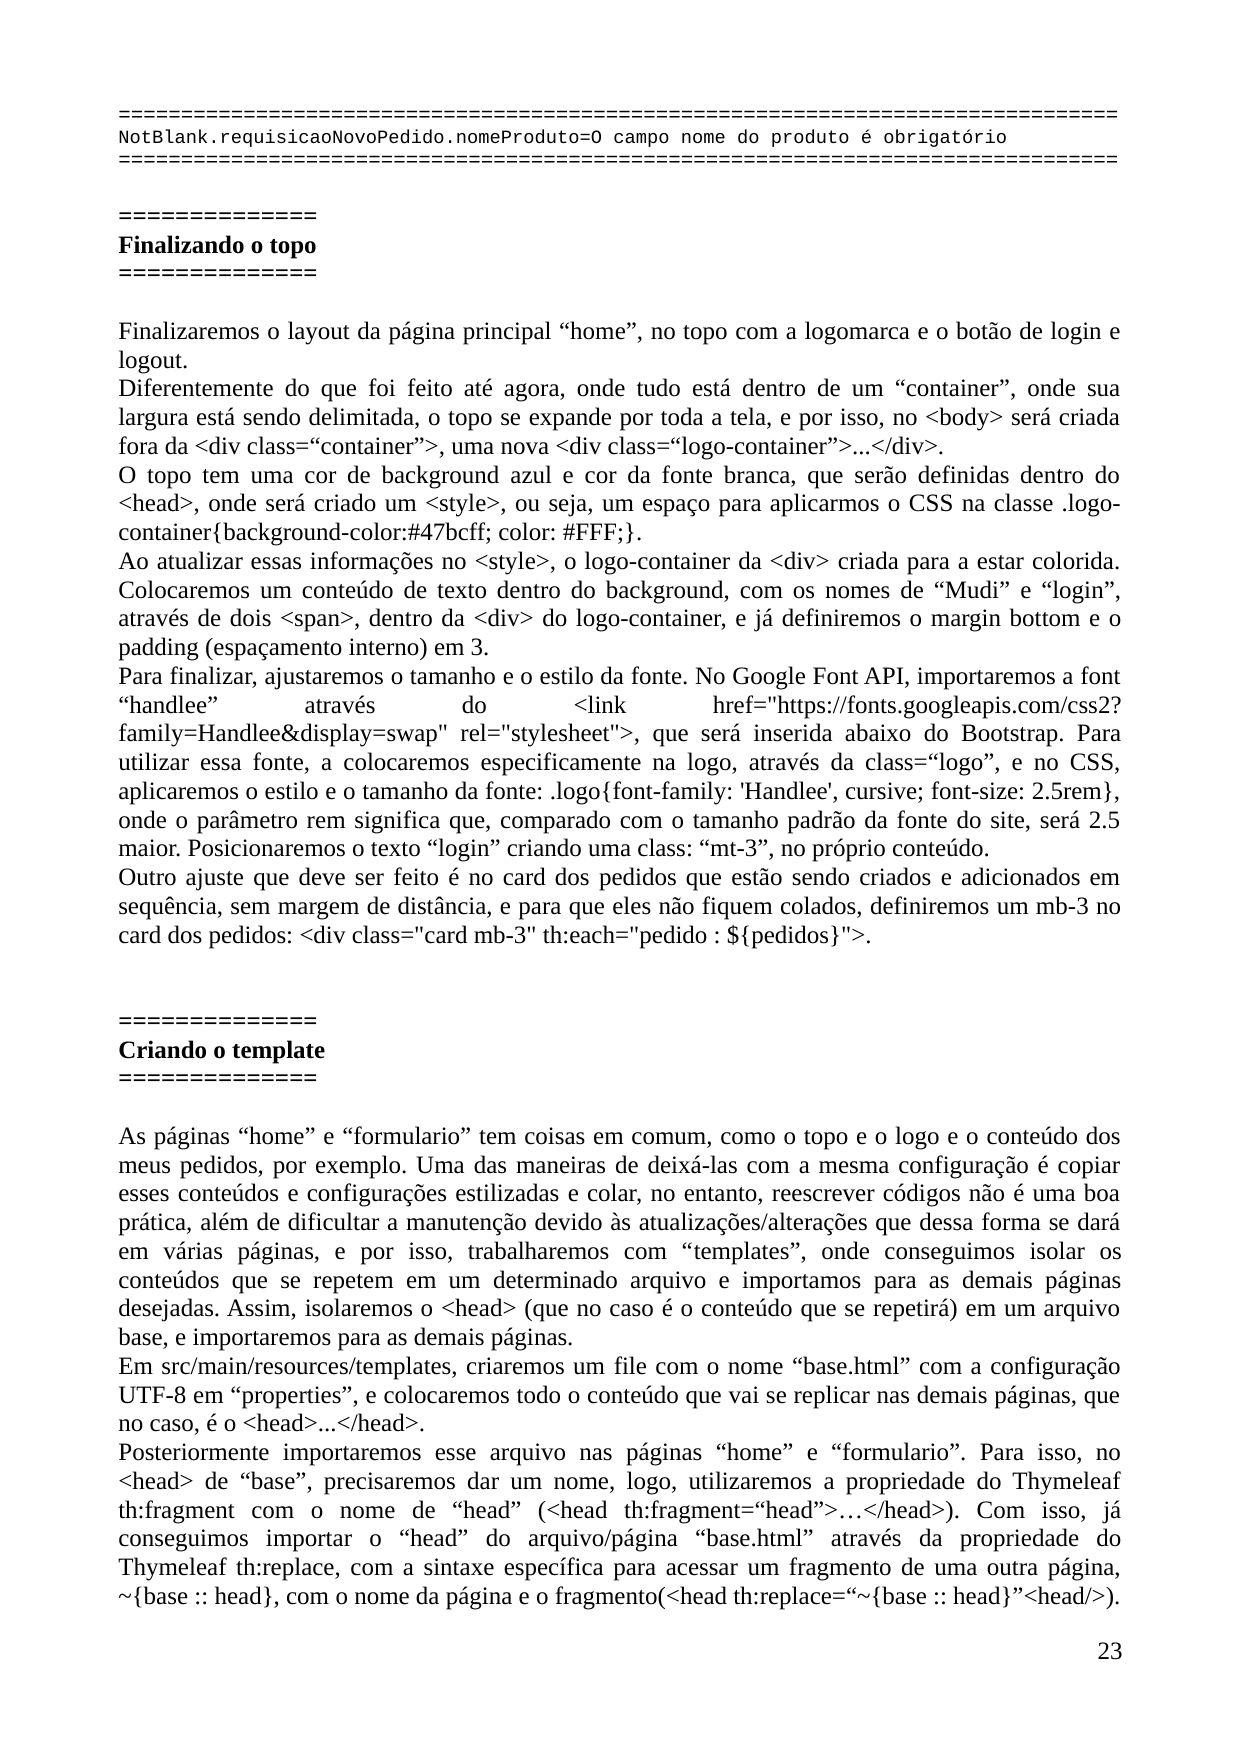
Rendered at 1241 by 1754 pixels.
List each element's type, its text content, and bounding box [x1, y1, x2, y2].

text As páginas “home” e “formulario” tem coisas em comum, como o topo e o logo e o conteúdo dos meus pedidos, por exemplo. Uma das maneiras de deixá-las com a mesma configuração é copiar esses conteúdos e configurações estilizadas e colar, no entanto, reescrever códigos não é uma boa prática, além de dificultar a manutenção devido às atualizações/alterações que dessa forma se dará em várias páginas, e por isso, trabalharemos com “templates”, onde conseguimos isolar os conteúdos que se repetem em um determinado arquivo e importamos para as demais páginas desejadas. Assim, isolaremos o <head> (que no caso é o conteúdo que se repetirá) em um arquivo base, e importaremos para as demais páginas. [118, 1121, 1122, 1351]
text ============== [118, 1063, 1122, 1092]
text Para finalizar, ajustaremos o tamanho e o estilo da fonte. No Google Font API, importaremos a font “handlee” através do <link href="https://fonts.googleapis.com/css2?family=Handlee&display=swap" rel="stylesheet">, que será inserida abaixo do Bootstrap. Para utilizar essa fonte, a colocaremos especificamente na logo, através da class=“logo”, e no CSS, aplicaremos o estilo e o tamanho da fonte: .logo{font-family: 'Handlee', cursive; font-size: 2.5rem}, onde o parâmetro rem significa que, comparado com o tamanho padrão da fonte do site, será 2.5 maior. Posicionaremos o texto “login” criando uma class: “mt-3”, no próprio conteúdo. [118, 661, 1122, 862]
text Em src/main/resources/templates, criaremos um file com o nome “base.html” com a configuração UTF-8 em “properties”, e colocaremos todo o conteúdo que vai se replicar nas demais páginas, que no caso, é o <head>...</head>. [118, 1351, 1122, 1437]
text Finalizaremos o layout da página principal “home”, no topo com a logomarca e o botão de login e logout. [118, 316, 1122, 373]
text Diferentemente do que foi feito até agora, onde tudo está dentro de um “container”, onde sua largura está sendo delimitada, o topo se expande por toda a tela, e por isso, no <body> será criada fora da <div class=“container”>, uma nova <div class=“logo-container”>...</div>. [118, 373, 1122, 460]
text ============== [118, 1006, 1122, 1035]
text NotBlank.requisicaoNovoPedido.nomeProduto=O campo nome do produto é obrigatório [118, 127, 1122, 149]
text Outro ajuste que deve ser feito é no card dos pedidos que estão sendo criados e adicionados em sequência, sem margem de distância, e para que eles não fiquem colados, definiremos um mb-3 no card dos pedidos: <div class="card mb-3" th:each="pedido : ${pedidos}">. [118, 862, 1122, 948]
text ============== [118, 201, 1122, 230]
text Finalizando o topo [118, 230, 1122, 258]
text Criando o template [118, 1035, 1122, 1063]
text Posteriormente importaremos esse arquivo nas páginas “home” e “formulario”. Para isso, no <head> de “base”, precisaremos dar um nome, logo, utilizaremos a propriedade do Thymeleaf th:fragment com o nome de “head” (<head th:fragment=“head”>…</head>). Com isso, já conseguimos importar o “head” do arquivo/página “base.html” através da propriedade do Thymeleaf th:replace, com a sintaxe específica para acessar um fragmento de uma outra página, ~{base :: head}, com o nome da página e o fragmento(<head th:replace=“~{base :: head}”<head/>). [118, 1437, 1122, 1610]
text ============== [118, 258, 1122, 287]
text Ao atualizar essas informações no <style>, o logo-container da <div> criada para a estar colorida. Colocaremos um conteúdo de texto dentro do background, com os nomes de “Mudi” e “login”, através de dois <span>, dentro da <div> do logo-container, e já definiremos o margin bottom e o padding (espaçamento interno) em 3. [118, 546, 1122, 661]
text ================================================================================ [118, 104, 1122, 127]
text ================================================================================ [118, 149, 1122, 172]
text O topo tem uma cor de background azul e cor da fonte branca, que serão definidas dentro do <head>, onde será criado um <style>, ou seja, um espaço para aplicarmos o CSS na classe .logo-container{background-color:#47bcff; color: #FFF;}. [118, 460, 1122, 546]
